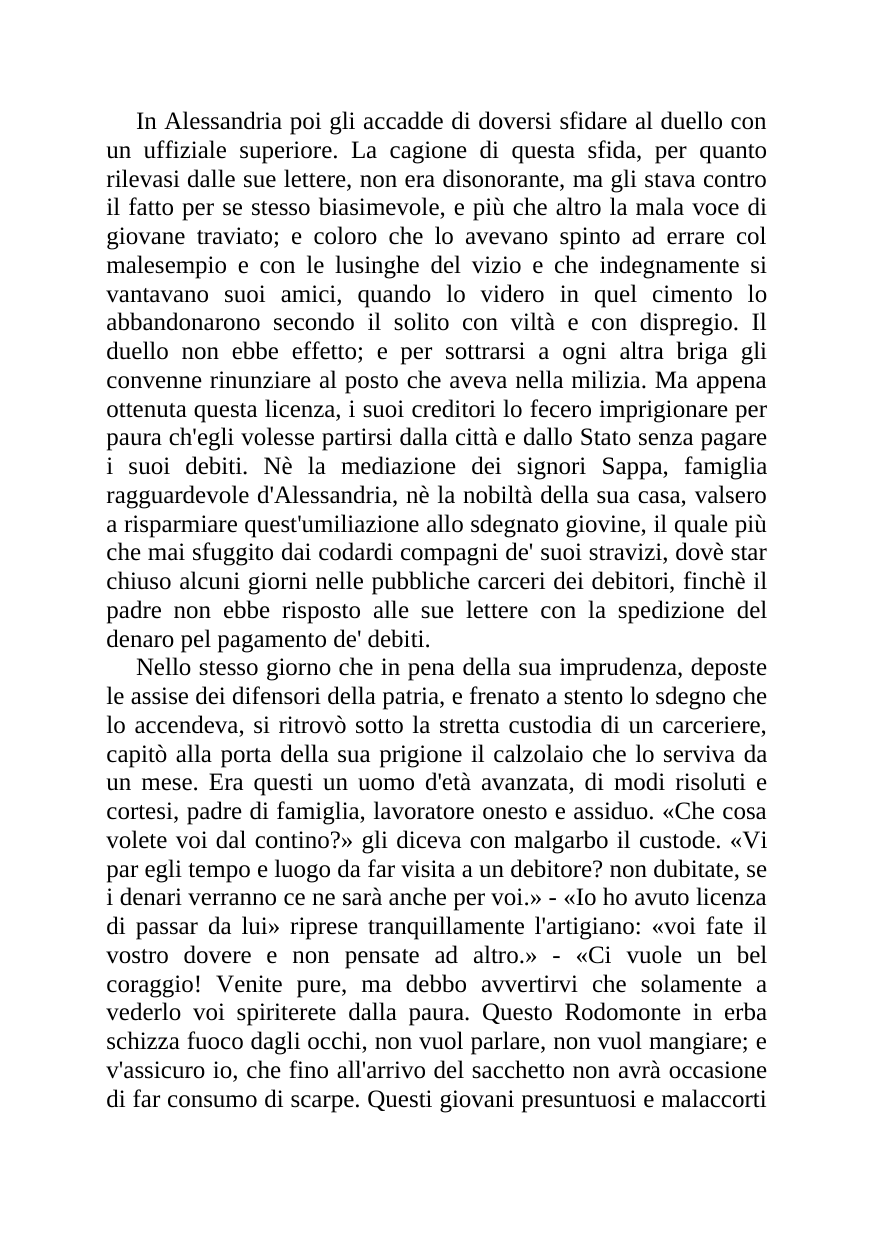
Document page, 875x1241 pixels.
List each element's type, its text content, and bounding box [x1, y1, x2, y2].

text In Alessandria poi gli accadde di doversi sfidare al duello con un uffiziale superiore. La cagione di questa sfida, per quanto rilevasi dalle sue lettere, non era disonorante, ma gli stava contro il fatto per se stesso biasimevole, e più che altro la mala voce di giovane traviato; e coloro che lo avevano spinto ad errare col malesempio e con le lusinghe del vizio e che indegnamente si vantavano suoi amici, quando lo videro in quel cimento lo abbandonarono secondo il solito con viltà e con dispregio. Il duello non ebbe effetto; e per sottrarsi a ogni altra briga gli convenne rinunziare al posto che aveva nella milizia. Ma appena ottenuta questa licenza, i suoi creditori lo fecero imprigionare per paura ch'egli volesse partirsi dalla città e dallo Stato senza pagare i suoi debiti. Nè la mediazione dei signori Sappa, famiglia ragguardevole d'Alessandria, nè la nobiltà della sua casa, valsero a risparmiare quest'umiliazione allo sdegnato giovine, il quale più che mai sfuggito dai codardi compagni de' suoi stravizi, dovè star chiuso alcuni giorni nelle pubbliche carceri dei debitori, finchè il padre non ebbe risposto alle sue lettere con la spedizione del denaro pel pagamento de' debiti. [106, 106, 768, 652]
text Nello stesso giorno che in pena della sua imprudenza, deposte le assise dei difensori della patria, e frenato a stento lo sdegno che lo accendeva, si ritrovò sotto la stretta custodia di un carceriere, capitò alla porta della sua prigione il calzolaio che lo serviva da un mese. Era questi un uomo d'età avanzata, di modi risoluti e cortesi, padre di famiglia, lavoratore onesto e assiduo. «Che cosa volete voi dal contino?» gli diceva con malgarbo il custode. «Vi par egli tempo e luogo da far visita a un debitore? non dubitate, se i denari verranno ce ne sarà anche per voi.» - «Io ho avuto licenza di passar da lui» riprese tranquillamente l'artigiano: «voi fate il vostro dovere e non pensate ad altro.» - «Ci vuole un bel coraggio! Venite pure, ma debbo avvertirvi che solamente a vederlo voi spiriterete dalla paura. Questo Rodomonte in erba schizza fuoco dagli occhi, non vuol parlare, non vuol mangiare; e v'assicuro io, che fino all'arrivo del sacchetto non avrà occasione di far consumo di scarpe. Questi giovani presuntuosi e malaccorti [106, 652, 768, 1112]
